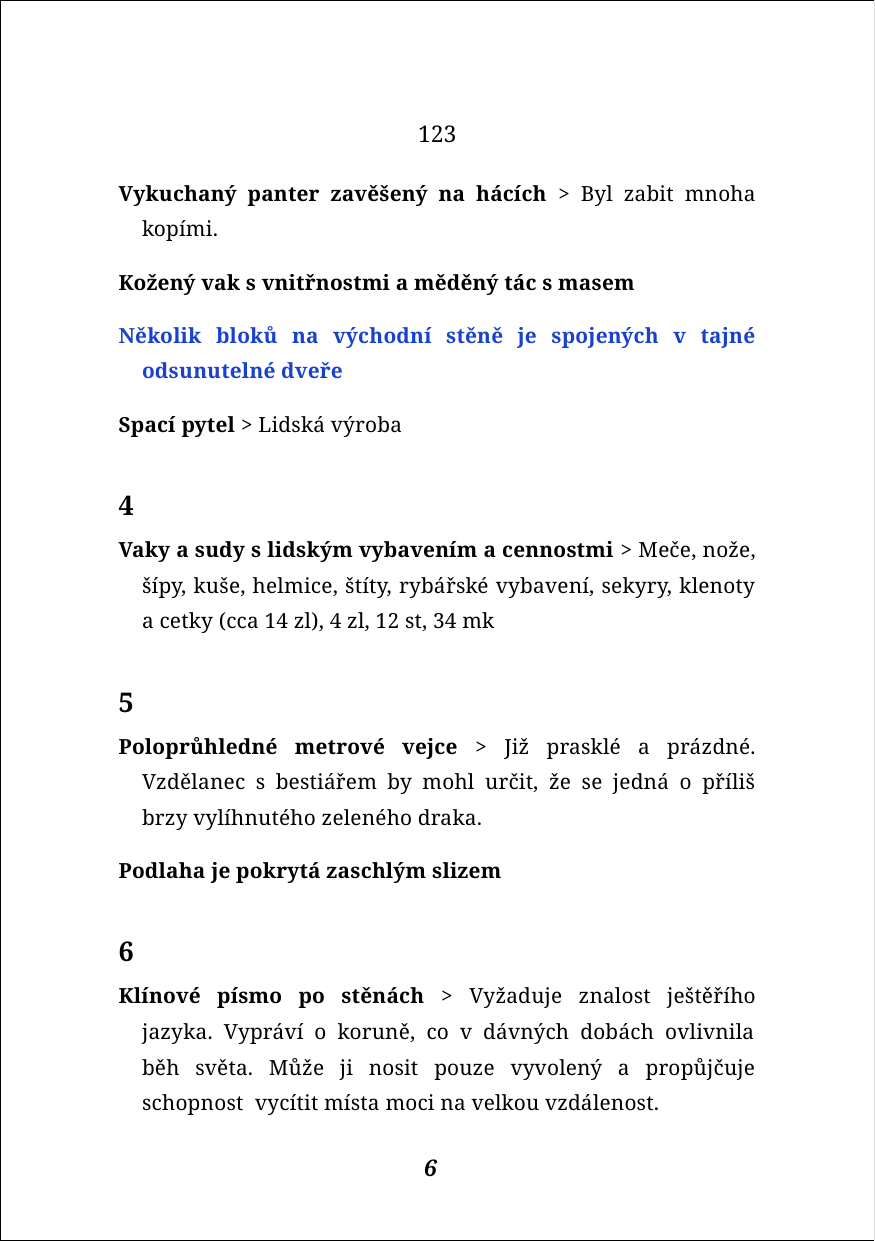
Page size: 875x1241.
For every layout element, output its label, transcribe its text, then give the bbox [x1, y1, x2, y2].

subtitle 4 [118, 487, 756, 523]
text Poloprůhledné metrové vejce > Již prasklé a prázdné. Vzdělanec s bestiářem by mohl určit, že se jedná o příliš brzy vylíhnutého zeleného draka. [118, 732, 756, 831]
subtitle 5 [118, 683, 756, 720]
subtitle 6 [118, 933, 756, 970]
text Kožený vak s vnitřnostmi a měděný tác s masem [118, 268, 756, 296]
text Podlaha je pokrytá zaschlým slizem [118, 856, 756, 884]
text Klínové písmo po stěnách > Vyžaduje znalost ještěřího jazyka. Vypráví o koruně, co v dávných dobách ovlivnila běh světa. Může ji nosit pouze vyvolený a propůjčuje schopnost vycítit místa moci na velkou vzdálenost. [118, 982, 756, 1117]
text Několik bloků na východní stěně je spojených v tajné odsunutelné dveře [118, 321, 756, 385]
text Vaky a sudy s lidským vybavením a cennostmi > Meče, nože, šípy, kuše, helmice, štíty, rybářské vybavení, sekyry, klenoty a cetky (cca 14 zl), 4 zl, 12 st, 34 mk [118, 535, 756, 635]
text Vykuchaný panter zavěšený na hácích > Byl zabit mnoha kopími. [118, 179, 756, 243]
text Spací pytel > Lidská výroba [118, 410, 756, 438]
